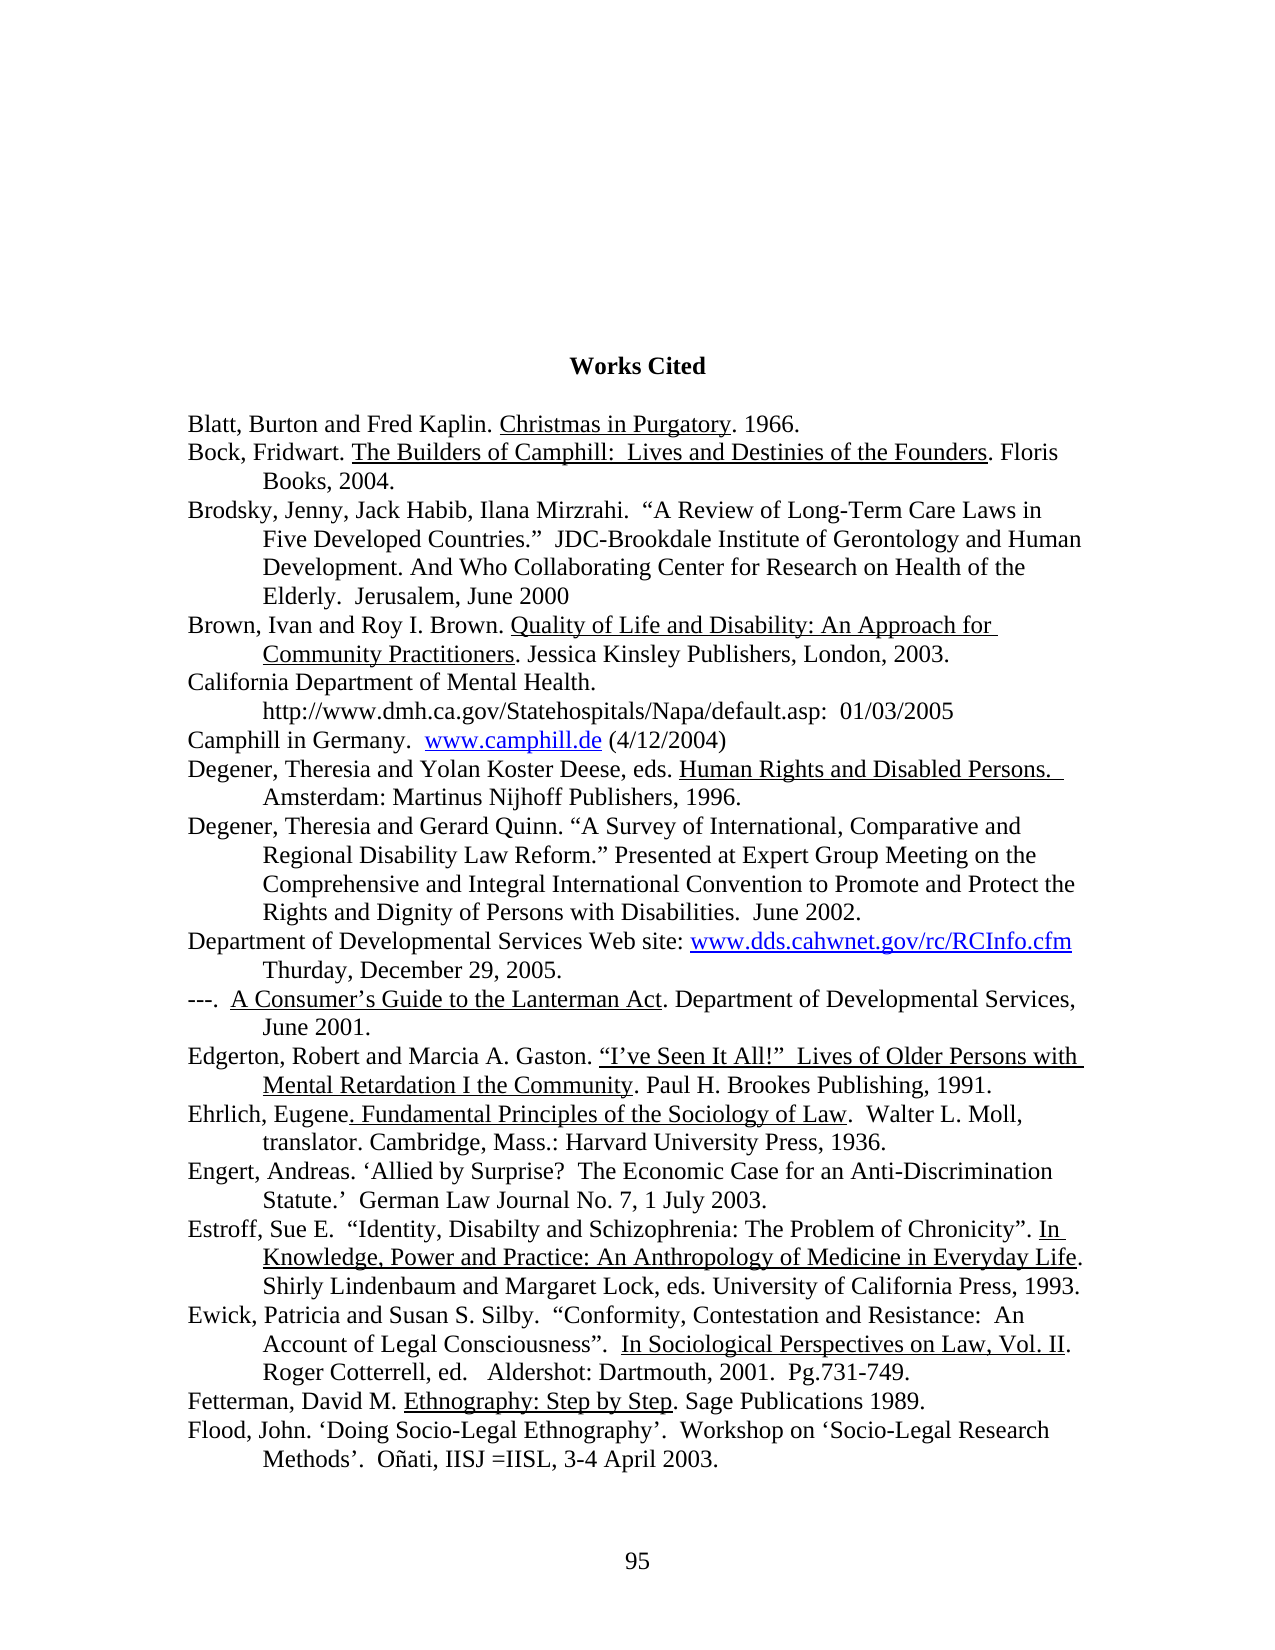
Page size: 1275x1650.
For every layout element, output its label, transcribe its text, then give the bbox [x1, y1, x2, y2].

text ---. A Consumer’s Guide to the Lanterman Act. Department of Developmental Services, June 2001. [187, 984, 1087, 1041]
text Degener, Theresia and Gerard Quinn. “A Survey of International, Comparative and Regional Disability Law Reform.” Presented at Expert Group Meeting on the Comprehensive and Integral International Convention to Promote and Protect the Rights and Dignity of Persons with Disabilities. June 2002. [187, 811, 1087, 926]
text Bock, Fridwart. The Builders of Camphill: Lives and Destinies of the Founders. Floris Books, 2004. [187, 437, 1087, 495]
text Ewick, Patricia and Susan S. Silby. “Conformity, Contestation and Resistance: An Account of Legal Consciousness”. In Sociological Perspectives on Law, Vol. II. Roger Cotterrell, ed. Aldershot: Dartmouth, 2001. Pg.731-749. [187, 1300, 1087, 1386]
text Degener, Theresia and Yolan Koster Deese, eds. Human Rights and Disabled Persons. Amsterdam: Martinus Nijhoff Publishers, 1996. [187, 754, 1087, 811]
text Estroff, Sue E. “Identity, Disabilty and Schizophrenia: The Problem of Chronicity”. In Knowledge, Power and Practice: An Anthropology of Medicine in Everyday Life. Shirly Lindenbaum and Margaret Lock, eds. University of California Press, 1993. [187, 1214, 1087, 1300]
text Brown, Ivan and Roy I. Brown. Quality of Life and Disability: An Approach for Community Practitioners. Jessica Kinsley Publishers, London, 2003. [187, 610, 1087, 667]
text Ehrlich, Eugene. Fundamental Principles of the Sociology of Law. Walter L. Moll, translator. Cambridge, Mass.: Harvard University Press, 1936. [187, 1099, 1087, 1156]
text Blatt, Burton and Fred Kaplin. Christmas in Purgatory. 1966. [187, 409, 1087, 437]
text Fetterman, David M. Ethnography: Step by Step. Sage Publications 1989. [187, 1386, 1087, 1415]
text Brodsky, Jenny, Jack Habib, Ilana Mirzrahi. “A Review of Long-Term Care Laws in Five Developed Countries.” JDC-Brookdale Institute of Gerontology and Human Development. And Who Collaborating Center for Research on Health of the Elderly. Jerusalem, June 2000 [187, 495, 1087, 610]
text Engert, Andreas. ‘Allied by Surprise? The Economic Case for an Anti-Discrimination Statute.’ German Law Journal No. 7, 1 July 2003. [187, 1156, 1087, 1214]
text Department of Developmental Services Web site: www.dds.cahwnet.gov/rc/RCInfo.cfm Thurday, December 29, 2005. [187, 926, 1087, 984]
text Flood, John. ‘Doing Socio-Legal Ethnography’. Workshop on ‘Socio-Legal Research Methods’. Oñati, IISJ =IISL, 3-4 April 2003. [187, 1415, 1087, 1472]
text Edgerton, Robert and Marcia A. Gaston. “I’ve Seen It All!” Lives of Older Persons with Mental Retardation I the Community. Paul H. Brookes Publishing, 1991. [187, 1041, 1087, 1099]
text Camphill in Germany. www.camphill.de (4/12/2004) [187, 725, 1087, 754]
text Works Cited [187, 351, 1087, 380]
text California Department of Mental Health. http://www.dmh.ca.gov/Statehospitals/Napa/default.asp: 01/03/2005 [187, 667, 1087, 725]
